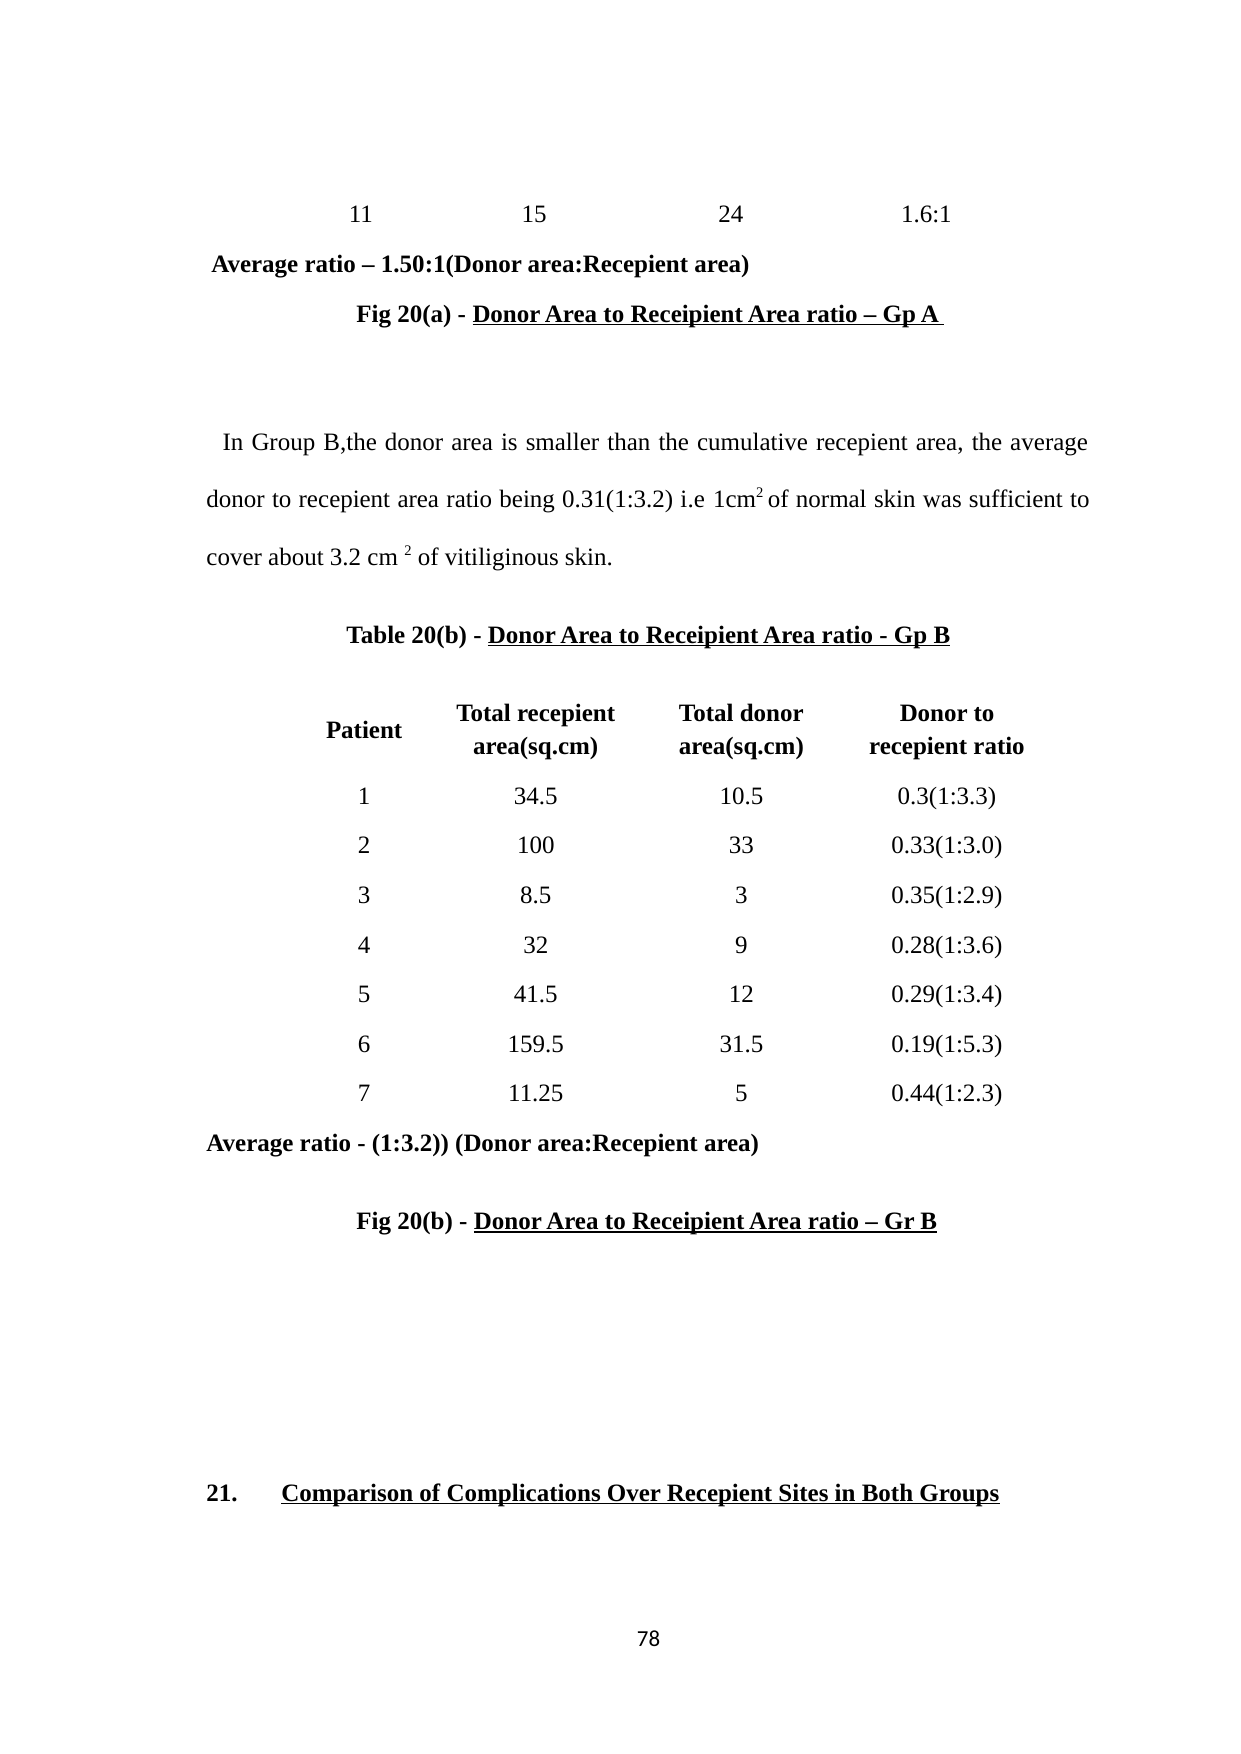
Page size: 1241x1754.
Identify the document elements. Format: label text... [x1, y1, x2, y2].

table_cell 1.6:1 [818, 200, 1035, 249]
table_cell 3 [638, 880, 844, 930]
table_cell [424, 150, 643, 199]
table_cell 0.44(1:2.3) [844, 1079, 1050, 1128]
table_cell 159.5 [433, 1029, 638, 1078]
table_cell 41.5 [433, 979, 638, 1029]
list Comparison of Complications Over Recepient Sites in Both Groups [206, 1478, 1090, 1507]
table_cell 100 [433, 831, 638, 880]
text Average ratio – 1.50:1(Donor area:Recepient area) [206, 249, 1090, 278]
table_cell 1 [295, 781, 433, 831]
table_cell 2 [295, 831, 433, 880]
table_cell 3 [295, 880, 433, 930]
table_cell 5 [295, 979, 433, 1029]
table_header Patient [295, 698, 433, 781]
table_cell [818, 150, 1035, 199]
text Table 20(b) - Donor Area to Receipient Area ratio - Gp B [206, 620, 1090, 649]
table_cell 12 [638, 979, 844, 1029]
table_cell 15 [424, 200, 643, 249]
table_cell 8.5 [433, 880, 638, 930]
table_cell 34.5 [433, 781, 638, 831]
table_cell 32 [433, 930, 638, 979]
table_cell 24 [644, 200, 817, 249]
table_cell 9 [638, 930, 844, 979]
table_cell 11.25 [433, 1079, 638, 1128]
table_cell 33 [638, 831, 844, 880]
table_cell 4 [295, 930, 433, 979]
table_cell 5 [638, 1079, 844, 1128]
table_cell 0.35(1:2.9) [844, 880, 1050, 930]
text Fig 20(a) - Donor Area to Receipient Area ratio – Gp A [281, 299, 1090, 327]
table_cell [644, 150, 817, 199]
text In Group B,the donor area is smaller than the cumulative recepient area, the average donor to recepient area ratio being 0.31(1:3.2) i.e 1cm2 of normal skin was sufficient to cover about 3.2 cm 2 of vitiliginous skin. [206, 427, 1090, 570]
table_cell 0.28(1:3.6) [844, 930, 1050, 979]
table_cell 0.29(1:3.4) [844, 979, 1050, 1029]
table_cell 7 [295, 1079, 433, 1128]
table_cell 6 [295, 1029, 433, 1078]
table_cell 0.19(1:5.3) [844, 1029, 1050, 1078]
table_cell 0.3(1:3.3) [844, 781, 1050, 831]
table_header Total donor area(sq.cm) [638, 698, 844, 781]
table_cell 10.5 [638, 781, 844, 831]
table_header Total recepient area(sq.cm) [433, 698, 638, 781]
table_cell 31.5 [638, 1029, 844, 1078]
table_cell [297, 150, 424, 199]
text Average ratio - (1:3.2)) (Donor area:Recepient area) [206, 1128, 1090, 1157]
table_cell 11 [297, 200, 424, 249]
table_header Donor to recepient ratio [844, 698, 1050, 781]
table_cell 0.33(1:3.0) [844, 831, 1050, 880]
text Fig 20(b) - Donor Area to Receipient Area ratio – Gr B [281, 1206, 1090, 1293]
